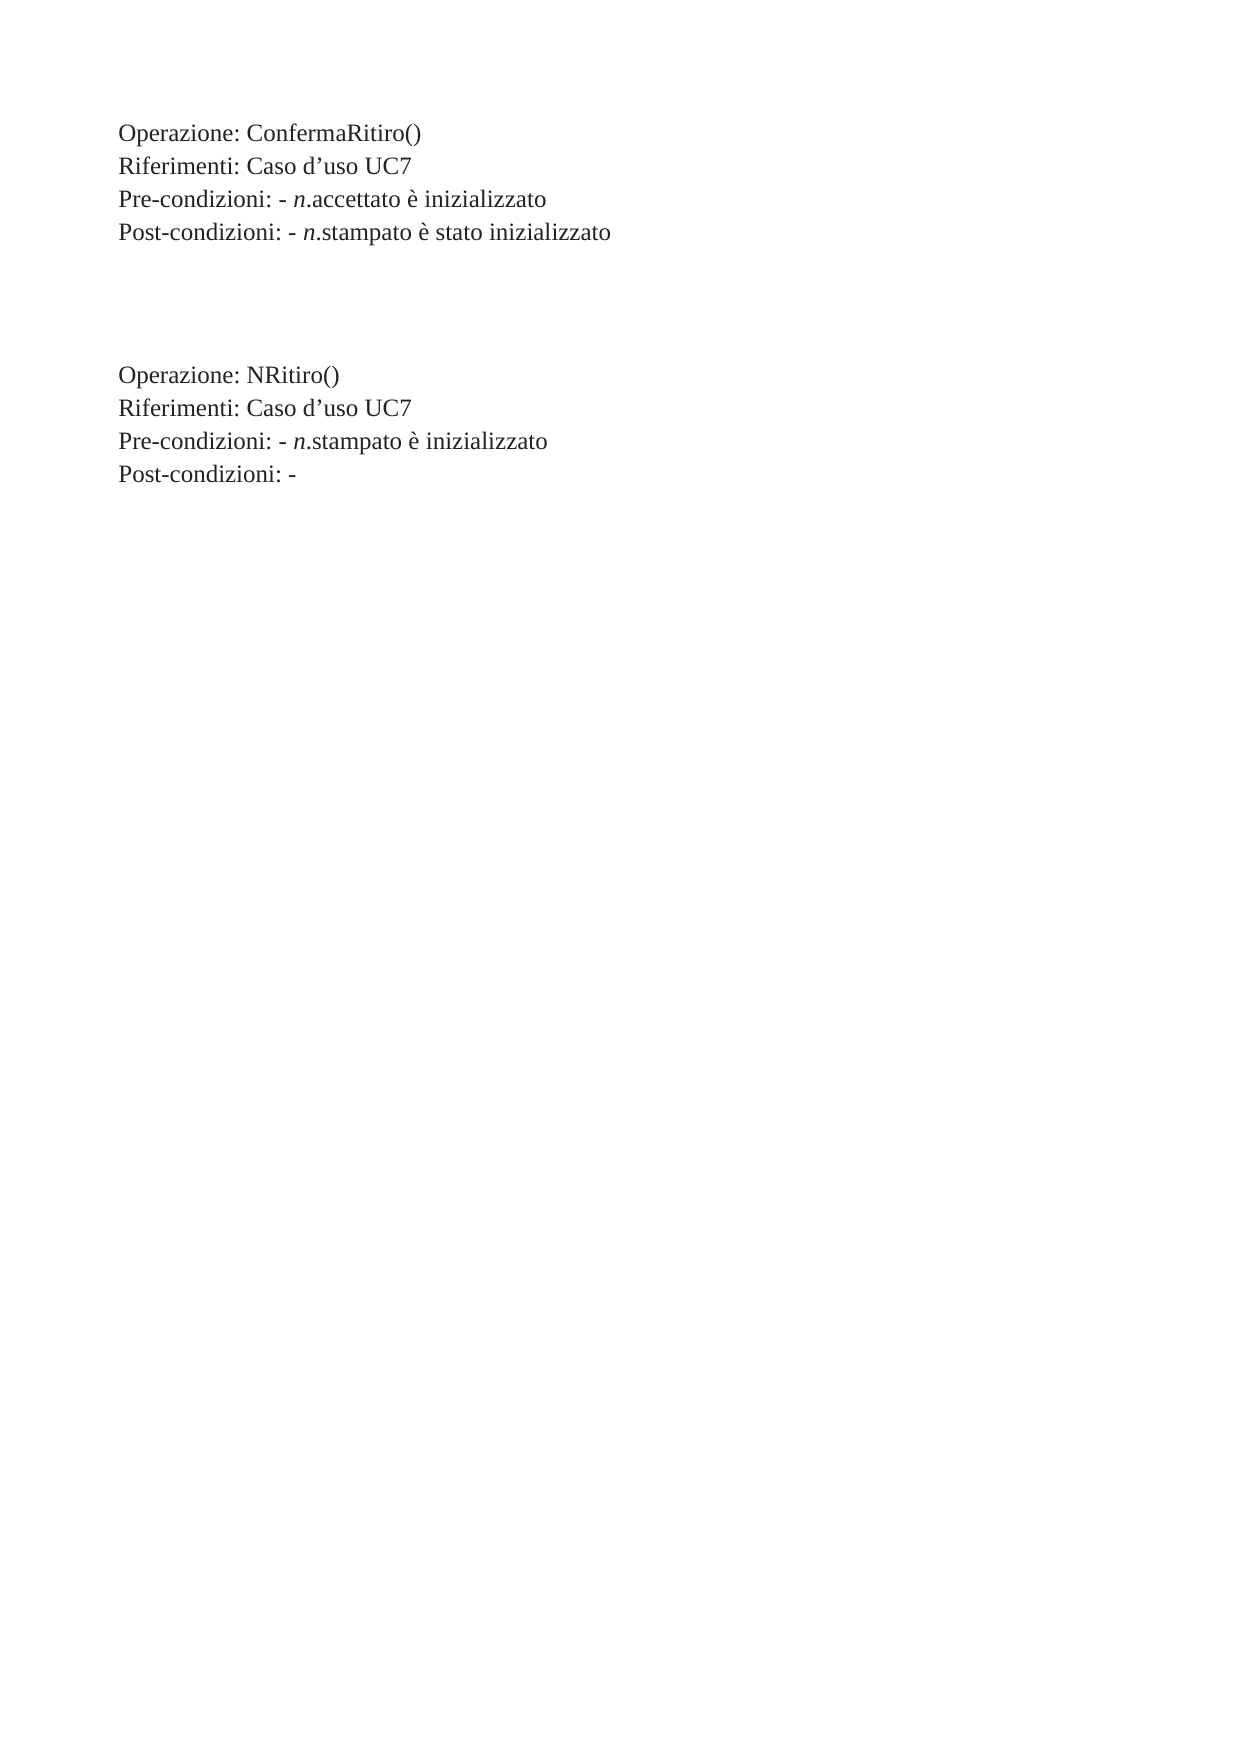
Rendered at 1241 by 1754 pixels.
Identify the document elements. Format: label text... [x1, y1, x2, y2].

text Operazione: NRitiro() Riferimenti: Caso d’uso UC7 Pre-condizioni: - n.stampato è inizializzato Post-condizioni: - [118, 360, 1122, 488]
text Operazione: ConfermaRitiro() Riferimenti: Caso d’uso UC7 Pre-condizioni: - n.accettato è inizializzato Post-condizioni: - n.stampato è stato inizializzato [118, 118, 1122, 246]
